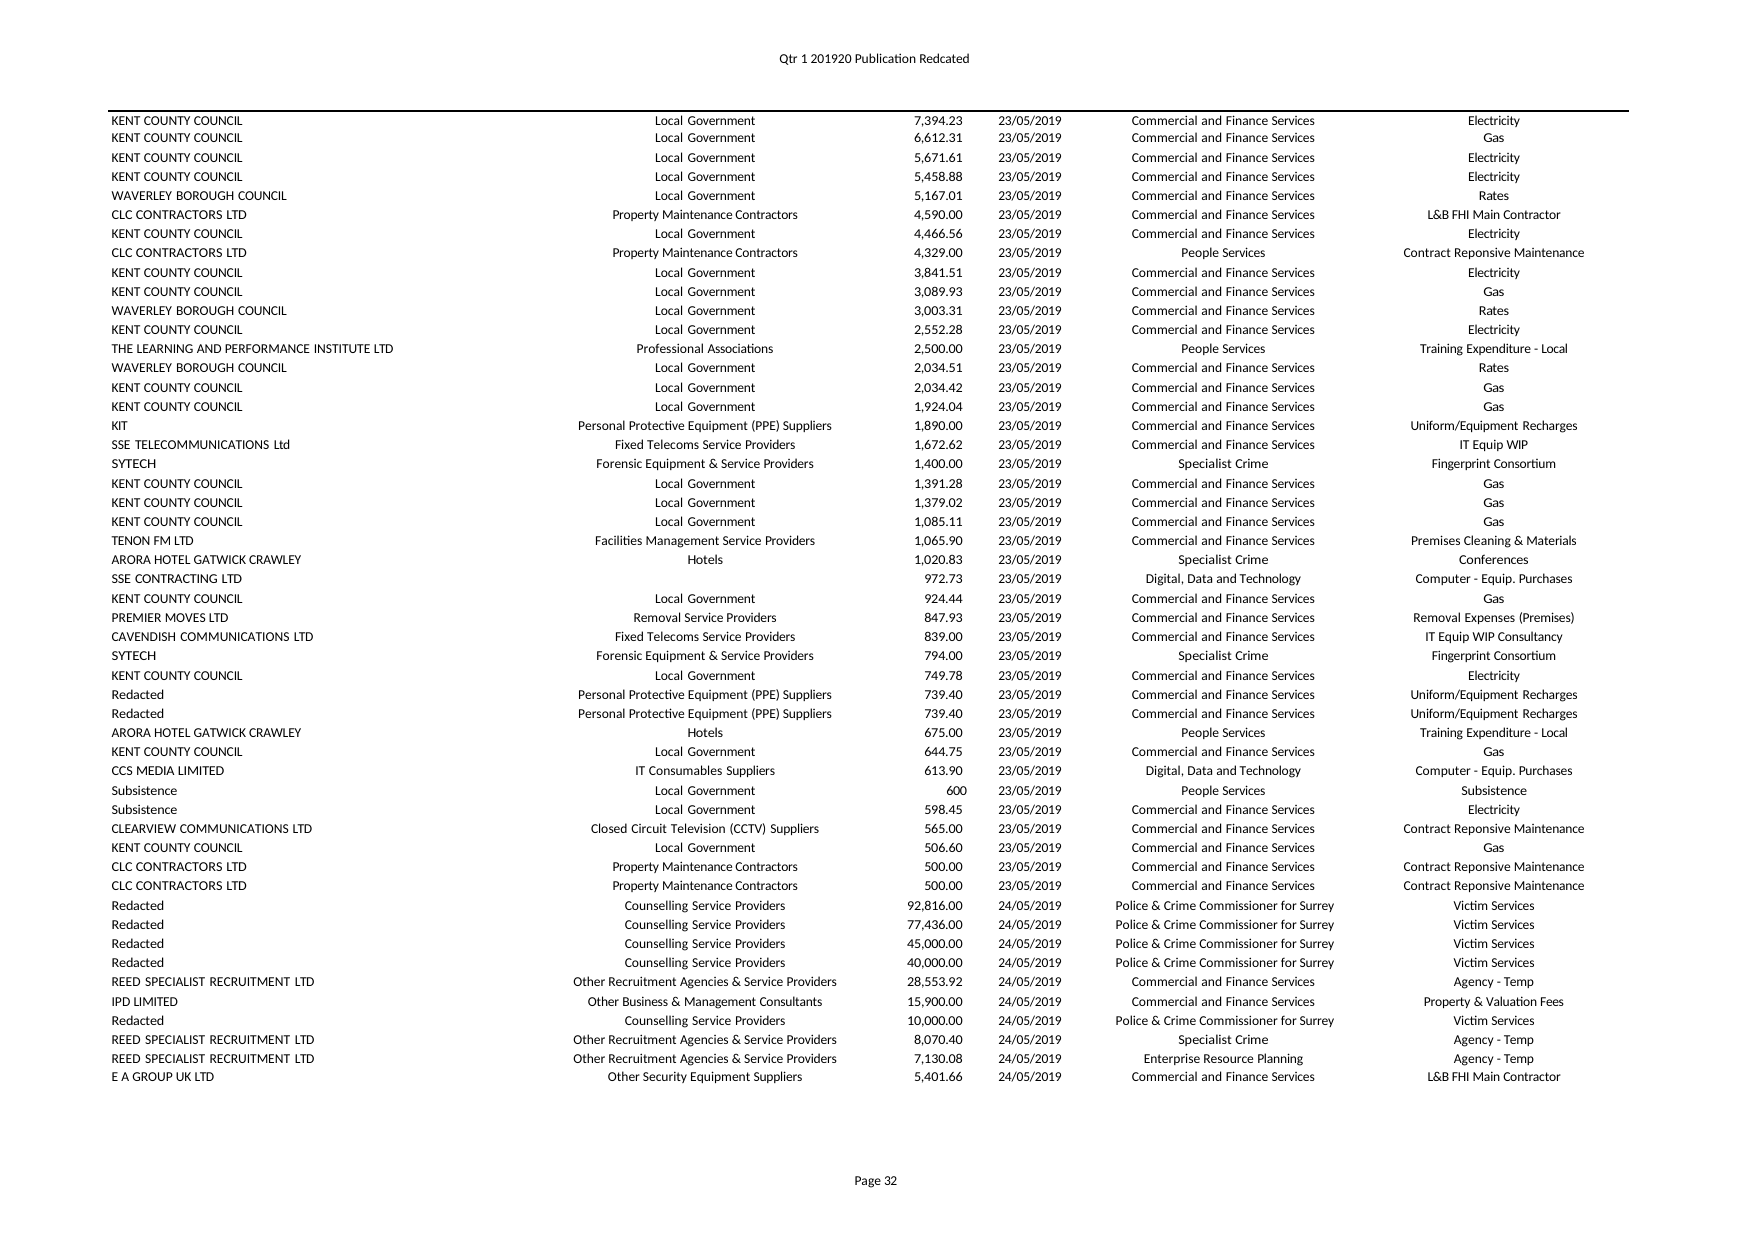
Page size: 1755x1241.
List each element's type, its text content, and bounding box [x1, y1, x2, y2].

table_cell Subsistence [108, 800, 547, 819]
table_cell 23/05/2019 [969, 225, 1088, 244]
table_cell 1,065.90 [860, 532, 969, 551]
table_cell 24/05/2019 [969, 1050, 1088, 1069]
table_cell REED SPECIALIST RECRUITMENT LTD [108, 1050, 547, 1069]
table_cell Local Government [548, 129, 860, 148]
table_cell 23/05/2019 [969, 628, 1088, 647]
table_cell KENT COUNTY COUNCIL [108, 839, 547, 858]
table_cell 749.78 [860, 666, 969, 685]
table_cell E A GROUP UK LTD [108, 1069, 547, 1087]
table_cell Forensic Equipment & Service Providers [548, 647, 860, 666]
table_cell Local Government [548, 187, 860, 206]
table_cell 23/05/2019 [969, 378, 1088, 397]
table_cell Commercial and Finance Services [1088, 494, 1359, 513]
table_cell Other Security Equipment Suppliers [548, 1069, 860, 1087]
table_cell Property Maintenance Contractors [548, 206, 860, 225]
table_cell Commercial and Finance Services [1088, 800, 1359, 819]
table_cell 2,034.51 [860, 359, 969, 378]
table_cell Uniform/Equipment Recharges [1359, 417, 1629, 436]
table_cell 1,924.04 [860, 398, 969, 417]
table_cell Commercial and Finance Services [1088, 206, 1359, 225]
table_cell Local Government [548, 112, 860, 129]
table_cell Commercial and Finance Services [1088, 532, 1359, 551]
table_cell 23/05/2019 [969, 762, 1088, 781]
table_cell 1,400.00 [860, 455, 969, 474]
table_cell Contract Reponsive Maintenance [1359, 877, 1629, 896]
table_cell Computer - Equip. Purchases [1359, 570, 1629, 589]
table_cell Local Government [548, 321, 860, 340]
table_cell Uniform/Equipment Recharges [1359, 705, 1629, 724]
table_cell 23/05/2019 [969, 417, 1088, 436]
table_cell KENT COUNTY COUNCIL [108, 321, 547, 340]
table_cell Redacted [108, 685, 547, 704]
table_cell Agency - Temp [1359, 1031, 1629, 1050]
table_cell THE LEARNING AND PERFORMANCE INSTITUTE LTD [108, 340, 547, 359]
table_cell 24/05/2019 [969, 1069, 1088, 1087]
table_cell Commercial and Finance Services [1088, 263, 1359, 282]
table_cell Commercial and Finance Services [1088, 743, 1359, 762]
table_cell KENT COUNTY COUNCIL [108, 666, 547, 685]
table_cell Commercial and Finance Services [1088, 858, 1359, 877]
table_cell 24/05/2019 [969, 973, 1088, 992]
table_cell ARORA HOTEL GATWICK CRAWLEY [108, 551, 547, 570]
table_cell 23/05/2019 [969, 321, 1088, 340]
table_cell 739.40 [860, 685, 969, 704]
table_cell 8,070.40 [860, 1031, 969, 1050]
table_cell 23/05/2019 [969, 474, 1088, 493]
table_cell Local Government [548, 398, 860, 417]
table_cell SYTECH [108, 455, 547, 474]
table_cell Commercial and Finance Services [1088, 378, 1359, 397]
table_cell Fingerprint Consortium [1359, 647, 1629, 666]
table_cell Counselling Service Providers [548, 954, 860, 973]
table_cell REED SPECIALIST RECRUITMENT LTD [108, 1031, 547, 1050]
table_cell Fingerprint Consortium [1359, 455, 1629, 474]
table_cell 1,672.62 [860, 436, 969, 455]
table_cell 92,816.00 [860, 896, 969, 915]
table_cell Rates [1359, 302, 1629, 321]
table_cell SSE CONTRACTING LTD [108, 570, 547, 589]
table_cell Commercial and Finance Services [1088, 705, 1359, 724]
table_cell Gas [1359, 494, 1629, 513]
table_cell Local Government [548, 513, 860, 532]
table_cell Redacted [108, 935, 547, 954]
table_cell Local Government [548, 283, 860, 302]
table_cell Subsistence [108, 781, 547, 800]
table_cell Commercial and Finance Services [1088, 417, 1359, 436]
table_cell People Services [1088, 724, 1359, 743]
table_cell Rates [1359, 187, 1629, 206]
table_cell Subsistence [1359, 781, 1629, 800]
table_cell Other Recruitment Agencies & Service Providers [548, 973, 860, 992]
table_cell CCS MEDIA LIMITED [108, 762, 547, 781]
table_cell Victim Services [1359, 954, 1629, 973]
table_cell 24/05/2019 [969, 992, 1088, 1011]
table_cell Electricity [1359, 112, 1629, 129]
table_cell Counselling Service Providers [548, 896, 860, 915]
table_cell 2,500.00 [860, 340, 969, 359]
table_cell 23/05/2019 [969, 513, 1088, 532]
table_cell People Services [1088, 244, 1359, 263]
table_cell 4,590.00 [860, 206, 969, 225]
table_cell 23/05/2019 [969, 705, 1088, 724]
table_cell Specialist Crime [1088, 551, 1359, 570]
table_cell Commercial and Finance Services [1088, 436, 1359, 455]
table_cell Other Business & Management Consultants [548, 992, 860, 1011]
table_cell Commercial and Finance Services [1088, 474, 1359, 493]
table_cell 23/05/2019 [969, 532, 1088, 551]
table_cell 23/05/2019 [969, 666, 1088, 685]
table_cell 23/05/2019 [969, 589, 1088, 608]
table_cell 500.00 [860, 858, 969, 877]
table_cell 1,085.11 [860, 513, 969, 532]
table_cell 15,900.00 [860, 992, 969, 1011]
table_cell Redacted [108, 705, 547, 724]
table_cell Redacted [108, 1011, 547, 1031]
table_cell Specialist Crime [1088, 455, 1359, 474]
table_cell CLC CONTRACTORS LTD [108, 877, 547, 896]
table_cell WAVERLEY BOROUGH COUNCIL [108, 359, 547, 378]
table_cell Commercial and Finance Services [1088, 666, 1359, 685]
table_cell 739.40 [860, 705, 969, 724]
table_cell Property Maintenance Contractors [548, 858, 860, 877]
table_cell 28,553.92 [860, 973, 969, 992]
table_cell Property Maintenance Contractors [548, 244, 860, 263]
table_cell 24/05/2019 [969, 935, 1088, 954]
table_cell Rates [1359, 359, 1629, 378]
table_cell KENT COUNTY COUNCIL [108, 398, 547, 417]
table_cell 972.73 [860, 570, 969, 589]
table_cell 23/05/2019 [969, 494, 1088, 513]
table_cell 23/05/2019 [969, 168, 1088, 187]
table_cell KENT COUNTY COUNCIL [108, 743, 547, 762]
table_cell KENT COUNTY COUNCIL [108, 112, 547, 129]
table_cell 77,436.00 [860, 915, 969, 934]
table_cell 924.44 [860, 589, 969, 608]
table_cell Gas [1359, 283, 1629, 302]
table_cell Computer - Equip. Purchases [1359, 762, 1629, 781]
table_cell Contract Reponsive Maintenance [1359, 244, 1629, 263]
table_cell Victim Services [1359, 896, 1629, 915]
table_cell 23/05/2019 [969, 609, 1088, 628]
table_cell 23/05/2019 [969, 800, 1088, 819]
table_cell PREMIER MOVES LTD [108, 609, 547, 628]
table_cell Redacted [108, 954, 547, 973]
table_cell Forensic Equipment & Service Providers [548, 455, 860, 474]
table_cell 23/05/2019 [969, 302, 1088, 321]
table_cell Commercial and Finance Services [1088, 225, 1359, 244]
table_cell 500.00 [860, 877, 969, 896]
table_cell Other Recruitment Agencies & Service Providers [548, 1031, 860, 1050]
table_cell Police & Crime Commissioner for Surrey [1088, 915, 1359, 934]
table_cell 23/05/2019 [969, 570, 1088, 589]
table_cell Electricity [1359, 225, 1629, 244]
table_cell Gas [1359, 839, 1629, 858]
table_cell 7,394.23 [860, 112, 969, 129]
table_cell Commercial and Finance Services [1088, 628, 1359, 647]
table_cell Premises Cleaning & Materials [1359, 532, 1629, 551]
table_cell 23/05/2019 [969, 206, 1088, 225]
table_cell Police & Crime Commissioner for Surrey [1088, 896, 1359, 915]
table_cell 23/05/2019 [969, 551, 1088, 570]
table_cell KENT COUNTY COUNCIL [108, 589, 547, 608]
table_cell Victim Services [1359, 915, 1629, 934]
table_cell KIT [108, 417, 547, 436]
table_cell Digital, Data and Technology [1088, 762, 1359, 781]
table_cell 600 [860, 781, 969, 800]
table_cell WAVERLEY BOROUGH COUNCIL [108, 187, 547, 206]
table_cell 4,466.56 [860, 225, 969, 244]
table_cell Specialist Crime [1088, 647, 1359, 666]
table_cell 23/05/2019 [969, 743, 1088, 762]
table_cell SYTECH [108, 647, 547, 666]
table_cell 675.00 [860, 724, 969, 743]
table_cell 23/05/2019 [969, 283, 1088, 302]
table_cell Personal Protective Equipment (PPE) Suppliers [548, 417, 860, 436]
table_cell 644.75 [860, 743, 969, 762]
table_cell Property & Valuation Fees [1359, 992, 1629, 1011]
table_cell Counselling Service Providers [548, 1011, 860, 1031]
table_cell Professional Associations [548, 340, 860, 359]
table_cell Personal Protective Equipment (PPE) Suppliers [548, 685, 860, 704]
table_cell 23/05/2019 [969, 263, 1088, 282]
table_cell 23/05/2019 [969, 647, 1088, 666]
table_cell Contract Reponsive Maintenance [1359, 858, 1629, 877]
table_cell 23/05/2019 [969, 129, 1088, 148]
table_cell 1,379.02 [860, 494, 969, 513]
table_cell Electricity [1359, 148, 1629, 167]
table_cell Electricity [1359, 321, 1629, 340]
table_cell Closed Circuit Television (CCTV) Suppliers [548, 820, 860, 839]
table_cell IT Consumables Suppliers [548, 762, 860, 781]
table_cell Commercial and Finance Services [1088, 609, 1359, 628]
table_cell 598.45 [860, 800, 969, 819]
table_cell Electricity [1359, 263, 1629, 282]
table_cell KENT COUNTY COUNCIL [108, 474, 547, 493]
table_cell 839.00 [860, 628, 969, 647]
table_cell Training Expenditure - Local [1359, 340, 1629, 359]
table_cell 4,329.00 [860, 244, 969, 263]
table_cell 1,020.83 [860, 551, 969, 570]
table_cell 7,130.08 [860, 1050, 969, 1069]
table_cell CLC CONTRACTORS LTD [108, 858, 547, 877]
table_cell 23/05/2019 [969, 398, 1088, 417]
table_cell Local Government [548, 494, 860, 513]
table_cell Hotels [548, 551, 860, 570]
table_cell KENT COUNTY COUNCIL [108, 494, 547, 513]
table_cell Gas [1359, 743, 1629, 762]
table_cell 5,671.61 [860, 148, 969, 167]
table_cell Commercial and Finance Services [1088, 513, 1359, 532]
table_cell 23/05/2019 [969, 359, 1088, 378]
table_cell 1,391.28 [860, 474, 969, 493]
table_cell Local Government [548, 800, 860, 819]
table_cell L&B FHI Main Contractor [1359, 1069, 1629, 1087]
table_cell ARORA HOTEL GATWICK CRAWLEY [108, 724, 547, 743]
table_cell 24/05/2019 [969, 915, 1088, 934]
table_cell Commercial and Finance Services [1088, 398, 1359, 417]
table_cell Counselling Service Providers [548, 935, 860, 954]
table_cell 23/05/2019 [969, 820, 1088, 839]
table_cell CLEARVIEW COMMUNICATIONS LTD [108, 820, 547, 839]
table_cell WAVERLEY BOROUGH COUNCIL [108, 302, 547, 321]
table_cell People Services [1088, 340, 1359, 359]
table_cell Redacted [108, 896, 547, 915]
table_cell Commercial and Finance Services [1088, 877, 1359, 896]
table_cell Local Government [548, 589, 860, 608]
table_cell Enterprise Resource Planning [1088, 1050, 1359, 1069]
table_cell Local Government [548, 839, 860, 858]
table_cell Local Government [548, 666, 860, 685]
table_cell Gas [1359, 589, 1629, 608]
table_cell Commercial and Finance Services [1088, 359, 1359, 378]
table_cell KENT COUNTY COUNCIL [108, 225, 547, 244]
table_cell 23/05/2019 [969, 244, 1088, 263]
table_cell Gas [1359, 378, 1629, 397]
table_cell Local Government [548, 474, 860, 493]
table_cell Electricity [1359, 800, 1629, 819]
table_cell 45,000.00 [860, 935, 969, 954]
table_cell Commercial and Finance Services [1088, 168, 1359, 187]
table_cell Redacted [108, 915, 547, 934]
table_cell KENT COUNTY COUNCIL [108, 513, 547, 532]
table_cell People Services [1088, 781, 1359, 800]
table_cell 847.93 [860, 609, 969, 628]
table_cell Gas [1359, 129, 1629, 148]
table_cell Property Maintenance Contractors [548, 877, 860, 896]
table_cell 24/05/2019 [969, 954, 1088, 973]
table_cell Victim Services [1359, 935, 1629, 954]
table_cell CAVENDISH COMMUNICATIONS LTD [108, 628, 547, 647]
table_cell Removal Expenses (Premises) [1359, 609, 1629, 628]
table_cell [548, 570, 860, 589]
table_cell 5,401.66 [860, 1069, 969, 1087]
table_cell CLC CONTRACTORS LTD [108, 244, 547, 263]
table_cell Gas [1359, 398, 1629, 417]
table_cell Local Government [548, 781, 860, 800]
table_cell Personal Protective Equipment (PPE) Suppliers [548, 705, 860, 724]
table_cell Commercial and Finance Services [1088, 129, 1359, 148]
table_cell Agency - Temp [1359, 973, 1629, 992]
table_cell 24/05/2019 [969, 1011, 1088, 1031]
table_cell 23/05/2019 [969, 839, 1088, 858]
table_cell 5,167.01 [860, 187, 969, 206]
table_cell Electricity [1359, 666, 1629, 685]
table_cell Commercial and Finance Services [1088, 839, 1359, 858]
table_cell Local Government [548, 148, 860, 167]
table_cell 1,890.00 [860, 417, 969, 436]
table_cell Victim Services [1359, 1011, 1629, 1031]
table_cell Police & Crime Commissioner for Surrey [1088, 954, 1359, 973]
table_cell KENT COUNTY COUNCIL [108, 378, 547, 397]
table_cell 23/05/2019 [969, 877, 1088, 896]
table_cell Digital, Data and Technology [1088, 570, 1359, 589]
table_cell Commercial and Finance Services [1088, 321, 1359, 340]
table_cell 23/05/2019 [969, 340, 1088, 359]
table_cell 23/05/2019 [969, 148, 1088, 167]
table_cell KENT COUNTY COUNCIL [108, 129, 547, 148]
table_cell Counselling Service Providers [548, 915, 860, 934]
table_cell 6,612.31 [860, 129, 969, 148]
table_cell 10,000.00 [860, 1011, 969, 1031]
table_cell Local Government [548, 225, 860, 244]
table_cell 5,458.88 [860, 168, 969, 187]
table_cell Gas [1359, 513, 1629, 532]
table_cell 613.90 [860, 762, 969, 781]
table_cell SSE TELECOMMUNICATIONS Ltd [108, 436, 547, 455]
table_cell KENT COUNTY COUNCIL [108, 283, 547, 302]
table_cell Local Government [548, 359, 860, 378]
table_cell 2,034.42 [860, 378, 969, 397]
table_cell 565.00 [860, 820, 969, 839]
table_cell 24/05/2019 [969, 896, 1088, 915]
table_cell Other Recruitment Agencies & Service Providers [548, 1050, 860, 1069]
table_cell Training Expenditure - Local [1359, 724, 1629, 743]
table_cell Commercial and Finance Services [1088, 1069, 1359, 1087]
table_cell IT Equip WIP Consultancy [1359, 628, 1629, 647]
table_cell Contract Reponsive Maintenance [1359, 820, 1629, 839]
table_cell Commercial and Finance Services [1088, 589, 1359, 608]
table_cell Commercial and Finance Services [1088, 302, 1359, 321]
table_cell Conferences [1359, 551, 1629, 570]
table_cell KENT COUNTY COUNCIL [108, 168, 547, 187]
table_cell Uniform/Equipment Recharges [1359, 685, 1629, 704]
table_cell 24/05/2019 [969, 1031, 1088, 1050]
table_cell Commercial and Finance Services [1088, 820, 1359, 839]
table_cell Commercial and Finance Services [1088, 283, 1359, 302]
table_cell 23/05/2019 [969, 685, 1088, 704]
table_cell 3,003.31 [860, 302, 969, 321]
table_cell Electricity [1359, 168, 1629, 187]
table_cell 23/05/2019 [969, 187, 1088, 206]
table_cell Local Government [548, 263, 860, 282]
table_cell Specialist Crime [1088, 1031, 1359, 1050]
table_cell IT Equip WIP [1359, 436, 1629, 455]
table_cell 23/05/2019 [969, 436, 1088, 455]
table_cell KENT COUNTY COUNCIL [108, 148, 547, 167]
table_cell Local Government [548, 378, 860, 397]
table_cell 3,089.93 [860, 283, 969, 302]
table_cell IPD LIMITED [108, 992, 547, 1011]
table_cell Commercial and Finance Services [1088, 187, 1359, 206]
table_cell Fixed Telecoms Service Providers [548, 436, 860, 455]
table_cell 23/05/2019 [969, 781, 1088, 800]
table_cell KENT COUNTY COUNCIL [108, 263, 547, 282]
table_cell 23/05/2019 [969, 858, 1088, 877]
table_cell 23/05/2019 [969, 724, 1088, 743]
table_cell 23/05/2019 [969, 455, 1088, 474]
table_cell Agency - Temp [1359, 1050, 1629, 1069]
table_cell 3,841.51 [860, 263, 969, 282]
table_cell Removal Service Providers [548, 609, 860, 628]
table_cell Fixed Telecoms Service Providers [548, 628, 860, 647]
table_cell Commercial and Finance Services [1088, 148, 1359, 167]
table_cell Hotels [548, 724, 860, 743]
table_cell Facilities Management Service Providers [548, 532, 860, 551]
table_cell CLC CONTRACTORS LTD [108, 206, 547, 225]
table_cell Commercial and Finance Services [1088, 992, 1359, 1011]
table_cell 2,552.28 [860, 321, 969, 340]
table_cell REED SPECIALIST RECRUITMENT LTD [108, 973, 547, 992]
table_cell 40,000.00 [860, 954, 969, 973]
table_cell Commercial and Finance Services [1088, 685, 1359, 704]
table_cell TENON FM LTD [108, 532, 547, 551]
table_cell Local Government [548, 168, 860, 187]
table_cell Gas [1359, 474, 1629, 493]
table_cell Police & Crime Commissioner for Surrey [1088, 935, 1359, 954]
table_cell 506.60 [860, 839, 969, 858]
table_cell Police & Crime Commissioner for Surrey [1088, 1011, 1359, 1031]
table_cell Commercial and Finance Services [1088, 112, 1359, 129]
table_cell Local Government [548, 302, 860, 321]
table_cell 794.00 [860, 647, 969, 666]
table_cell 23/05/2019 [969, 112, 1088, 129]
table_cell Commercial and Finance Services [1088, 973, 1359, 992]
table_cell Local Government [548, 743, 860, 762]
table_cell L&B FHI Main Contractor [1359, 206, 1629, 225]
